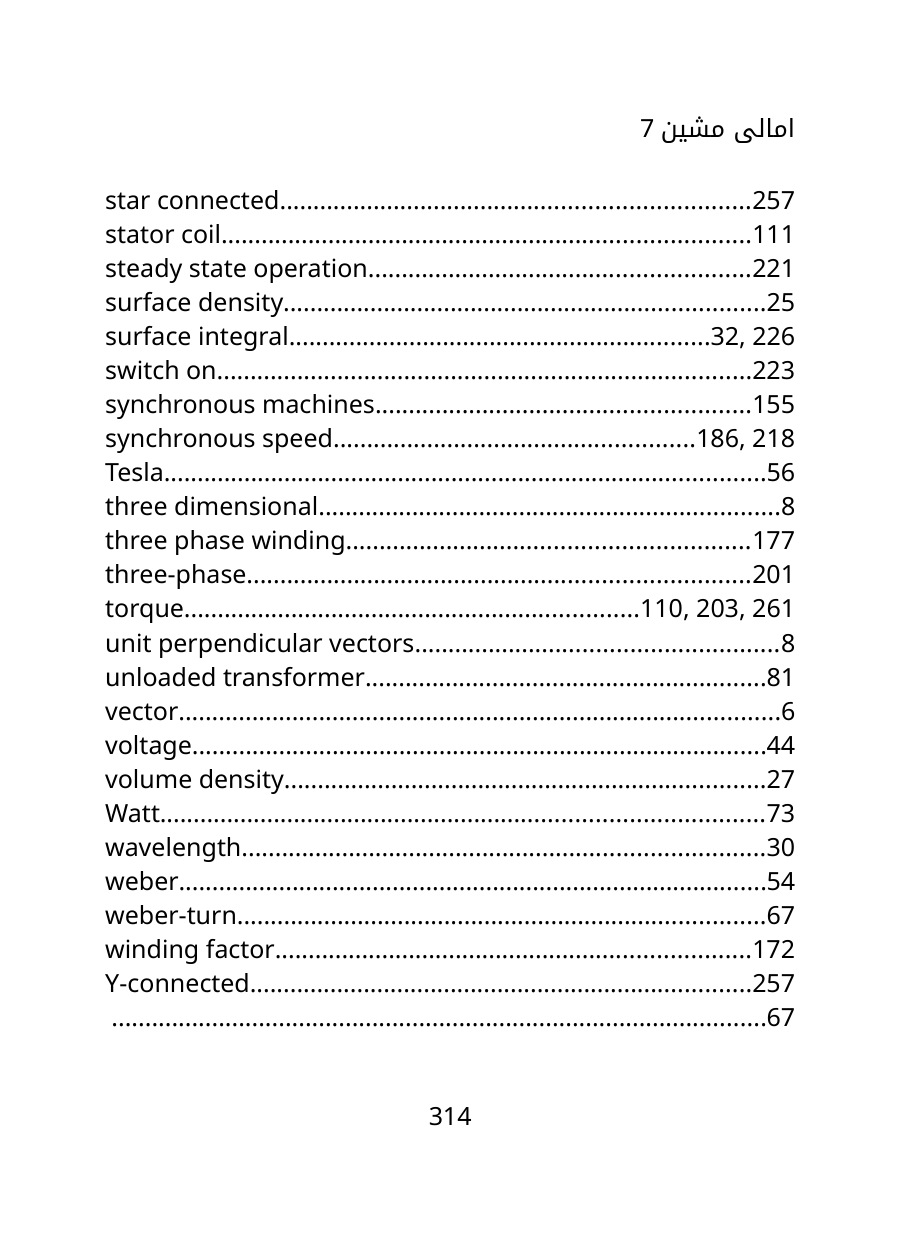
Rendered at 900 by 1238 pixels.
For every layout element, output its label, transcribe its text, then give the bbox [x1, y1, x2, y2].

text wavelength 30 [105, 829, 795, 864]
text voltage 44 [105, 727, 795, 761]
text three dimensional 8 [105, 489, 795, 523]
text torque 110, 203, 261 [105, 591, 795, 625]
text unloaded transformer 81 [105, 659, 795, 693]
text synchronous speed 186, 218 [105, 421, 795, 455]
text surface density 25 [105, 284, 795, 319]
text weber-turn 67 [105, 898, 795, 932]
text volume density 27 [105, 761, 795, 796]
text Tesla 56 [105, 455, 795, 489]
text unit perpendicular vectors 8 [105, 625, 795, 659]
text stator coil 111 [105, 216, 795, 251]
text switch on 223 [105, 353, 795, 387]
text synchronous machines 155 [105, 387, 795, 421]
text Watt 73 [105, 796, 795, 829]
text surface integral 32, 226 [105, 319, 795, 353]
text three phase winding 177 [105, 523, 795, 557]
text steady state operation 221 [105, 251, 795, 284]
text weber 54 [105, 864, 795, 898]
text winding factor 172 [105, 932, 795, 966]
text 67 [105, 1000, 795, 1034]
text Y-connected 257 [105, 966, 795, 1000]
text vector 6 [105, 693, 795, 727]
text three-phase 201 [105, 557, 795, 591]
text star connected 257 [105, 182, 795, 216]
